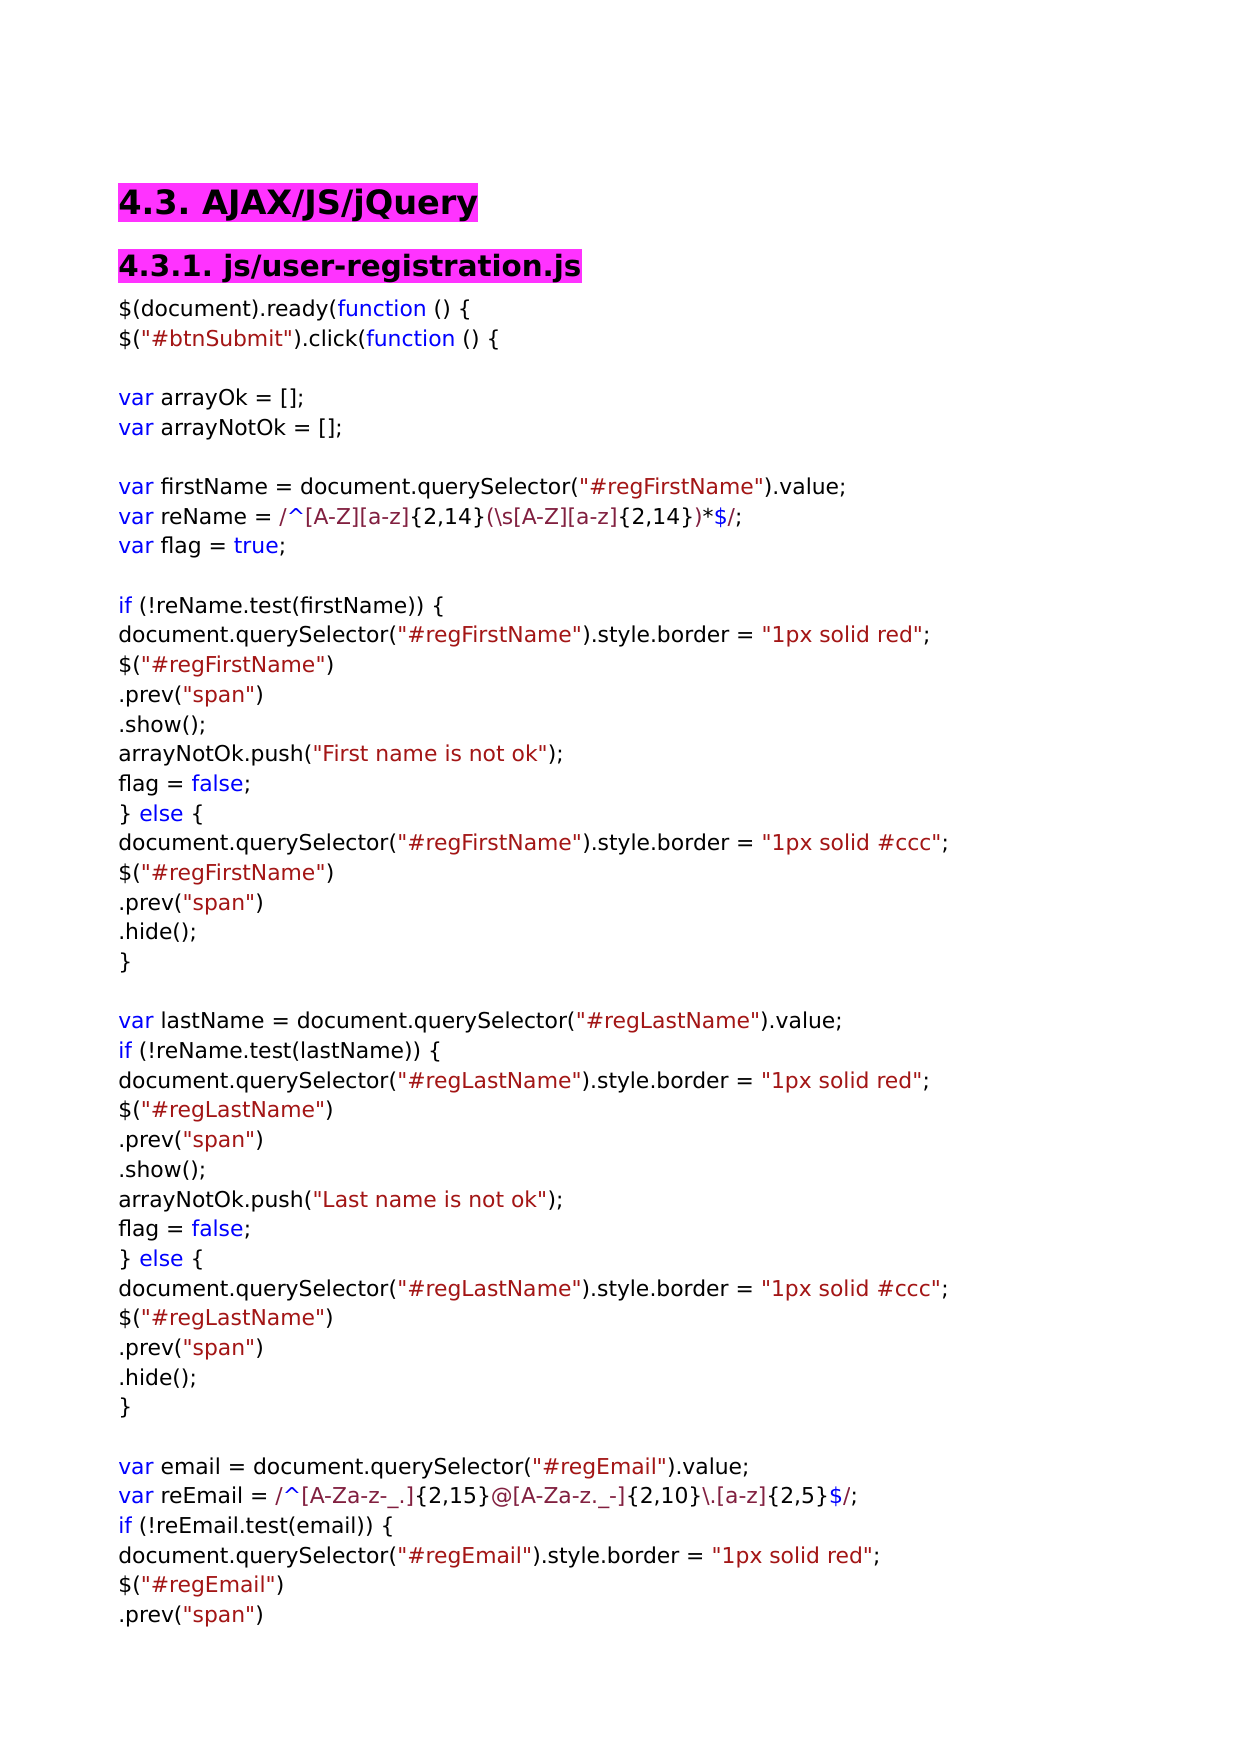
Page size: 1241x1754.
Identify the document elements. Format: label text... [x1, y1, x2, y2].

text var arrayOk = []; [118, 381, 1122, 411]
text var reEmail = /^[A-Za-z-_.]{2,15}@[A-Za-z._-]{2,10}\.[a-z]{2,5}$/; [118, 1479, 1122, 1509]
text } else { [118, 797, 1122, 826]
text document.querySelector("#regLastName").style.border = "1px solid red"; [118, 1064, 1122, 1093]
text var lastName = document.querySelector("#regLastName").value; [118, 1004, 1122, 1034]
text $("#regLastName") [118, 1301, 1122, 1331]
text $("#regLastName") [118, 1093, 1122, 1123]
text $("#regFirstName") [118, 648, 1122, 678]
subtitle 4.3.1. js/user-registration.js [118, 249, 1122, 283]
text arrayNotOk.push("First name is not ok"); [118, 737, 1122, 767]
text document.querySelector("#regFirstName").style.border = "1px solid red"; [118, 618, 1122, 648]
text var email = document.querySelector("#regEmail").value; [118, 1450, 1122, 1479]
text $(document).ready(function () { [118, 296, 1122, 322]
text arrayNotOk.push("Last name is not ok"); [118, 1182, 1122, 1212]
text } else { [118, 1242, 1122, 1272]
text $("#regEmail") [118, 1568, 1122, 1598]
text } [118, 945, 1122, 975]
text .prev("span") [118, 678, 1122, 707]
text .show(); [118, 1153, 1122, 1182]
text } [118, 1390, 1122, 1420]
text var firstName = document.querySelector("#regFirstName").value; [118, 470, 1122, 500]
text if (!reName.test(lastName)) { [118, 1034, 1122, 1064]
text if (!reName.test(firstName)) { [118, 589, 1122, 618]
text .prev("span") [118, 1331, 1122, 1361]
text .prev("span") [118, 1123, 1122, 1153]
text document.querySelector("#regEmail").style.border = "1px solid red"; [118, 1539, 1122, 1568]
text var reName = /^[A-Z][a-z]{2,14}(\s[A-Z][a-z]{2,14})*$/; [118, 500, 1122, 529]
subtitle 4.3. AJAX/JS/jQuery [118, 183, 1122, 222]
text var flag = true; [118, 529, 1122, 559]
text .prev("span") [118, 886, 1122, 915]
text .show(); [118, 707, 1122, 737]
text var arrayNotOk = []; [118, 411, 1122, 440]
text .hide(); [118, 1361, 1122, 1390]
text document.querySelector("#regLastName").style.border = "1px solid #ccc"; [118, 1272, 1122, 1301]
text $("#btnSubmit").click(function () { [118, 322, 1122, 351]
text flag = false; [118, 1212, 1122, 1242]
text .prev("span") [118, 1598, 1122, 1628]
text .hide(); [118, 915, 1122, 945]
text document.querySelector("#regFirstName").style.border = "1px solid #ccc"; [118, 826, 1122, 856]
text $("#regFirstName") [118, 856, 1122, 886]
text if (!reEmail.test(email)) { [118, 1509, 1122, 1539]
text flag = false; [118, 767, 1122, 797]
